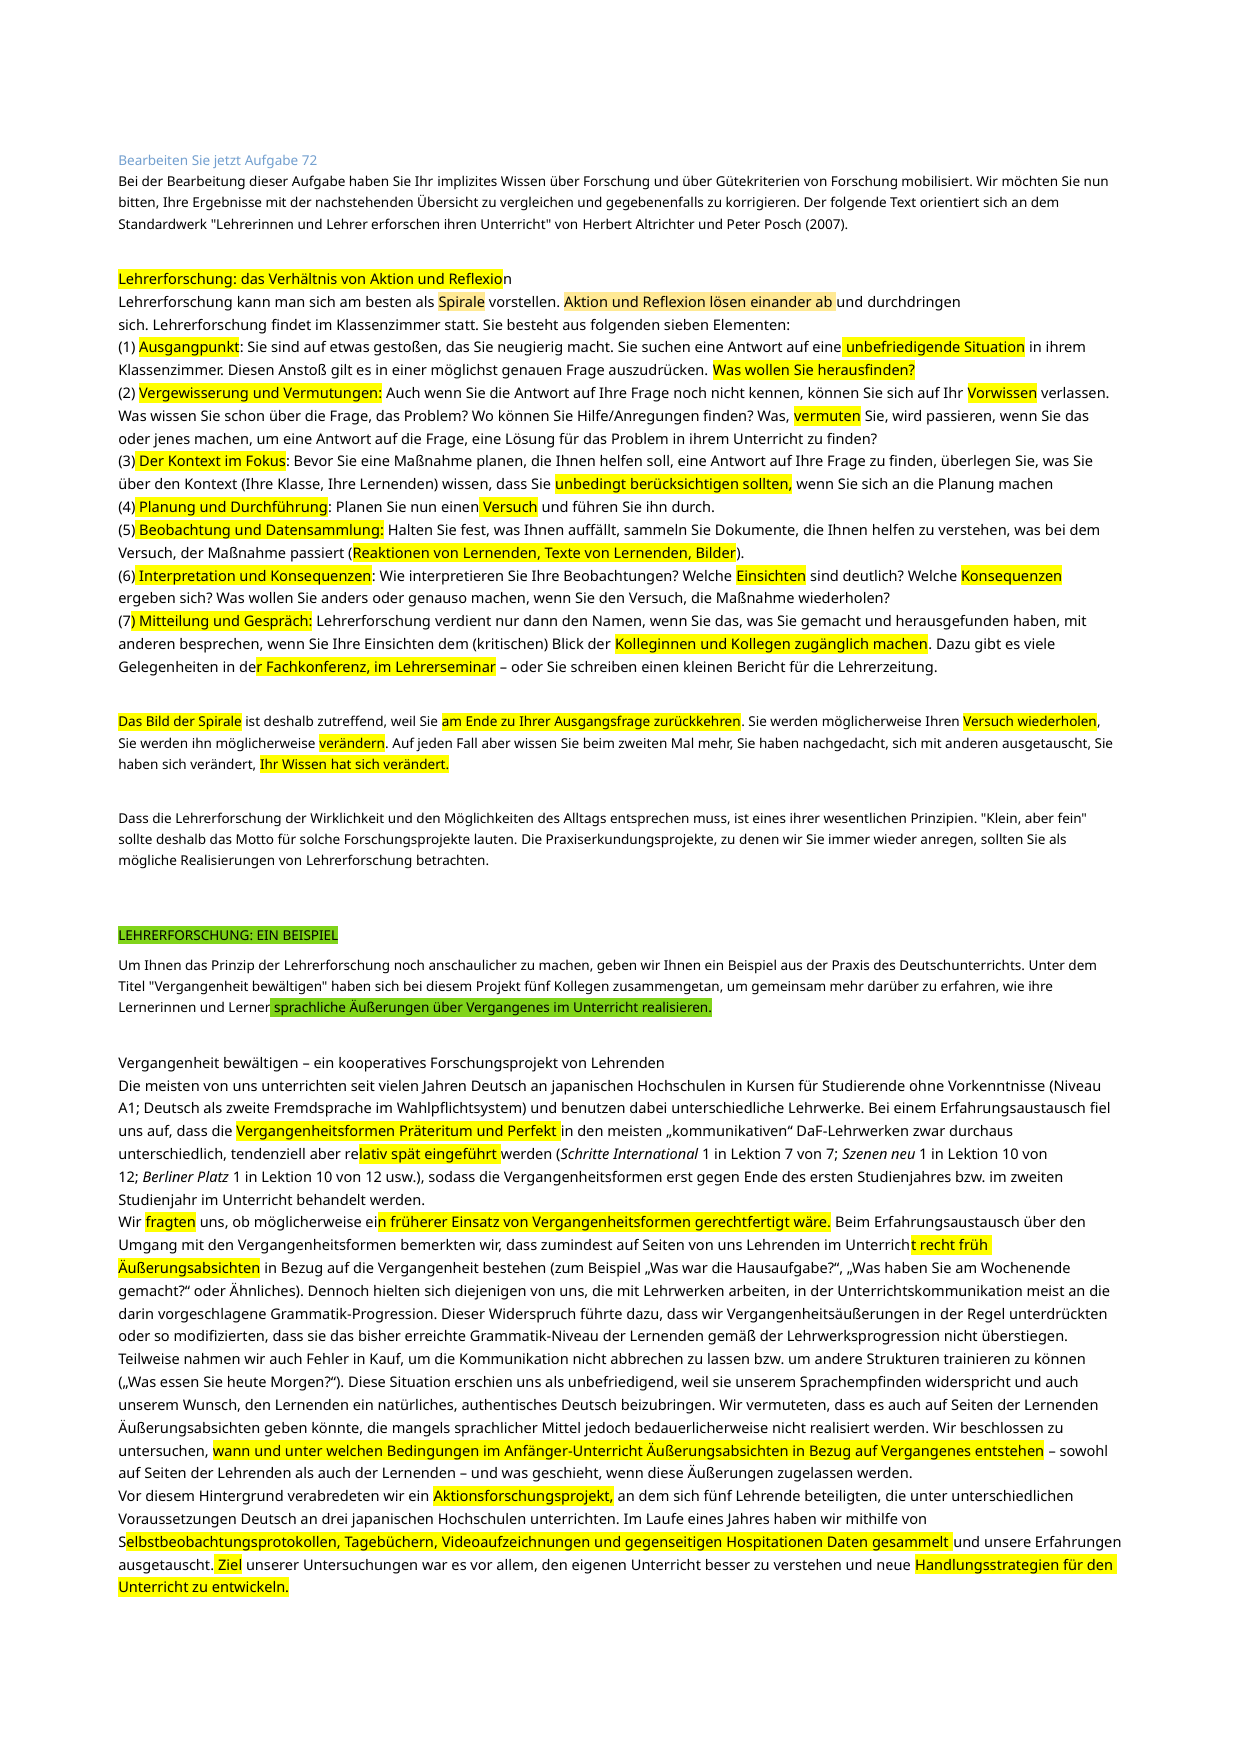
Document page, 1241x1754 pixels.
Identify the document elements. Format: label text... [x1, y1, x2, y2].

subtitle LEHRERFORSCHUNG: EIN BEISPIEL [118, 926, 1122, 944]
text Um Ihnen das Prinzip der Lehrerforschung noch anschaulicher zu machen, geben wir Ihnen ein Beispiel aus der Praxis des Deutschunterrichts. Unter dem Titel "Vergangenheit bewältigen" haben sich bei diesem Projekt fünf Kollegen zusammengetan, um gemeinsam mehr darüber zu erfahren, wie ihre Lernerinnen und Lerner sprachliche Äußerungen über Vergangenes im Unterricht realisieren. [118, 956, 1122, 1017]
text Dass die Lehrerforschung der Wirklichkeit und den Möglichkeiten des Alltags entsprechen muss, ist eines ihrer wesentlichen Prinzipien. "Klein, aber fein" sollte deshalb das Motto für solche Forschungsprojekte lauten. Die Praxiserkundungsprojekte, zu denen wir Sie immer wieder anregen, sollten Sie als mögliche Realisierungen von Lehrerforschung betrachten. [118, 809, 1122, 869]
text (1) Ausgangpunkt: Sie sind auf etwas gestoßen, das Sie neugierig macht. Sie suchen eine Antwort auf eine unbefriedigende Situation in ihrem Klassenzimmer. Diesen Anstoß gilt es in einer möglichst genauen Frage auszudrücken. Was wollen Sie herausfinden? [118, 337, 1122, 380]
text Bei der Bearbeitung dieser Aufgabe haben Sie Ihr implizites Wissen über Forschung und über Gütekriterien von Forschung mobilisiert. Wir möchten Sie nun bitten, Ihre Ergebnisse mit der nachstehenden Übersicht zu vergleichen und gegebenenfalls zu korrigieren. Der folgende Text orientiert sich an dem Standardwerk "Lehrerinnen und Lehrer erforschen ihren Unterricht" von Herbert Altrichter und Peter Posch (2007). [118, 172, 1122, 233]
text Das Bild der Spirale ist deshalb zutreffend, weil Sie am Ende zu Ihrer Ausgangsfrage zurückkehren. Sie werden möglicherweise Ihren Versuch wiederholen, Sie werden ihn möglicherweise verändern. Auf jeden Fall aber wissen Sie beim zweiten Mal mehr, Sie haben nachgedacht, sich mit anderen ausgetauscht, Sie haben sich verändert, Ihr Wissen hat sich verändert. [118, 712, 1122, 773]
text (7) Mitteilung und Gespräch: Lehrerforschung verdient nur dann den Namen, wenn Sie das, was Sie gemacht und herausgefunden haben, mit anderen besprechen, wenn Sie Ihre Einsichten dem (kritischen) Blick der Kolleginnen und Kollegen zugänglich machen. Dazu gibt es viele Gelegenheiten in der Fachkonferenz, im Lehrerseminar – oder Sie schreiben einen kleinen Bericht für die Lehrerzeitung. [118, 611, 1122, 676]
text Vergangenheit bewältigen – ein kooperatives Forschungsprojekt von Lehrenden [118, 1052, 1122, 1072]
text (3) Der Kontext im Fokus: Bevor Sie eine Maßnahme planen, die Ihnen helfen soll, eine Antwort auf Ihre Frage zu finden, überlegen Sie, was Sie über den Kontext (Ihre Klasse, Ihre Lernenden) wissen, dass Sie unbedingt berücksichtigen sollten, wenn Sie sich an die Planung machen [118, 451, 1122, 494]
text Die meisten von uns unterrichten seit vielen Jahren Deutsch an japanischen Hochschulen in Kursen für Studierende ohne Vorkenntnisse (Niveau A1; Deutsch als zweite Fremdsprache im Wahlpflichtsystem) und benutzen dabei unterschiedliche Lehrwerke. Bei einem Erfahrungsaustausch fiel uns auf, dass die Vergangenheitsformen Präteritum und Perfekt in den meisten „kommunikativen“ DaF-Lehrwerken zwar durchaus unterschiedlich, tendenziell aber relativ spät eingeführt werden (Schritte International 1 in Lektion 7 von 7; Szenen neu 1 in Lektion 10 von 12; Berliner Platz 1 in Lektion 10 von 12 usw.), sodass die Vergangenheitsformen erst gegen Ende des ersten Studienjahres bzw. im zweiten Studienjahr im Unterricht behandelt werden. [118, 1075, 1122, 1209]
text Vor diesem Hintergrund verabredeten wir ein Aktionsforschungsprojekt, an dem sich fünf Lehrende beteiligten, die unter unterschiedlichen Voraussetzungen Deutsch an drei japanischen Hochschulen unterrichten. Im Laufe eines Jahres haben wir mithilfe von Selbstbeobachtungsprotokollen, Tagebüchern, Videoaufzeichnungen und gegenseitigen Hospitationen Daten gesammelt und unsere Erfahrungen ausgetauscht. Ziel unserer Untersuchungen war es vor allem, den eigenen Unterricht besser zu verstehen und neue Handlungsstrategien für den Unterricht zu entwickeln. [118, 1486, 1122, 1597]
text Lehrerforschung kann man sich am besten als Spirale vorstellen. Aktion und Reflexion lösen einander ab und durchdringen sich. Lehrerforschung findet im Klassenzimmer statt. Sie besteht aus folgenden sieben Elementen: [118, 292, 1122, 334]
text (4) Planung und Durchführung: Planen Sie nun einen Versuch und führen Sie ihn durch. [118, 497, 1122, 517]
text Bearbeiten Sie jetzt Aufgabe 72 [118, 151, 1122, 169]
text (2) Vergewisserung und Vermutungen: Auch wenn Sie die Antwort auf Ihre Frage noch nicht kennen, können Sie sich auf Ihr Vorwissen verlassen. Was wissen Sie schon über die Frage, das Problem? Wo können Sie Hilfe/Anregungen finden? Was, vermuten Sie, wird passieren, wenn Sie das oder jenes machen, um eine Antwort auf die Frage, eine Lösung für das Problem in ihrem Unterricht zu finden? [118, 383, 1122, 448]
text Wir fragten uns, ob möglicherweise ein früherer Einsatz von Vergangenheitsformen gerechtfertigt wäre. Beim Erfahrungsaustausch über den Umgang mit den Vergangenheitsformen bemerkten wir, dass zumindest auf Seiten von uns Lehrenden im Unterricht recht früh Äußerungsabsichten in Bezug auf die Vergangenheit bestehen (zum Beispiel „Was war die Hausaufgabe?“, „Was haben Sie am Wochenende gemacht?“ oder Ähnliches). Dennoch hielten sich diejenigen von uns, die mit Lehrwerken arbeiten, in der Unterrichtskommunikation meist an die darin vorgeschlagene Grammatik-Progression. Dieser Widerspruch führte dazu, dass wir Vergangenheitsäußerungen in der Regel unterdrückten oder so modifizierten, dass sie das bisher erreichte Grammatik-Niveau der Lernenden gemäß der Lehrwerksprogression nicht überstiegen. Teilweise nahmen wir auch Fehler in Kauf, um die Kommunikation nicht abbrechen zu lassen bzw. um andere Strukturen trainieren zu können („Was essen Sie heute Morgen?“). Diese Situation erschien uns als unbefriedigend, weil sie unserem Sprachempfinden widerspricht und auch unserem Wunsch, den Lernenden ein natürliches, authentisches Deutsch beizubringen. Wir vermuteten, dass es auch auf Seiten der Lernenden Äußerungsabsichten geben könnte, die mangels sprachlicher Mittel jedoch bedauerlicherweise nicht realisiert werden. Wir beschlossen zu untersuchen, wann und unter welchen Bedingungen im Anfänger-Unterricht Äußerungsabsichten in Bezug auf Vergangenes entstehen – sowohl auf Seiten der Lehrenden als auch der Lernenden – und was geschieht, wenn diese Äußerungen zugelassen werden. [118, 1212, 1122, 1483]
text (5) Beobachtung und Datensammlung: Halten Sie fest, was Ihnen auffällt, sammeln Sie Dokumente, die Ihnen helfen zu verstehen, was bei dem Versuch, der Maßnahme passiert (Reaktionen von Lernenden, Texte von Lernenden, Bilder). [118, 520, 1122, 562]
text Lehrerforschung: das Verhältnis von Aktion und Reflexion [118, 269, 1122, 289]
text (6) Interpretation und Konsequenzen: Wie interpretieren Sie Ihre Beobachtungen? Welche Einsichten sind deutlich? Welche Konsequenzen ergeben sich? Was wollen Sie anders oder genauso machen, wenn Sie den Versuch, die Maßnahme wiederholen? [118, 565, 1122, 608]
